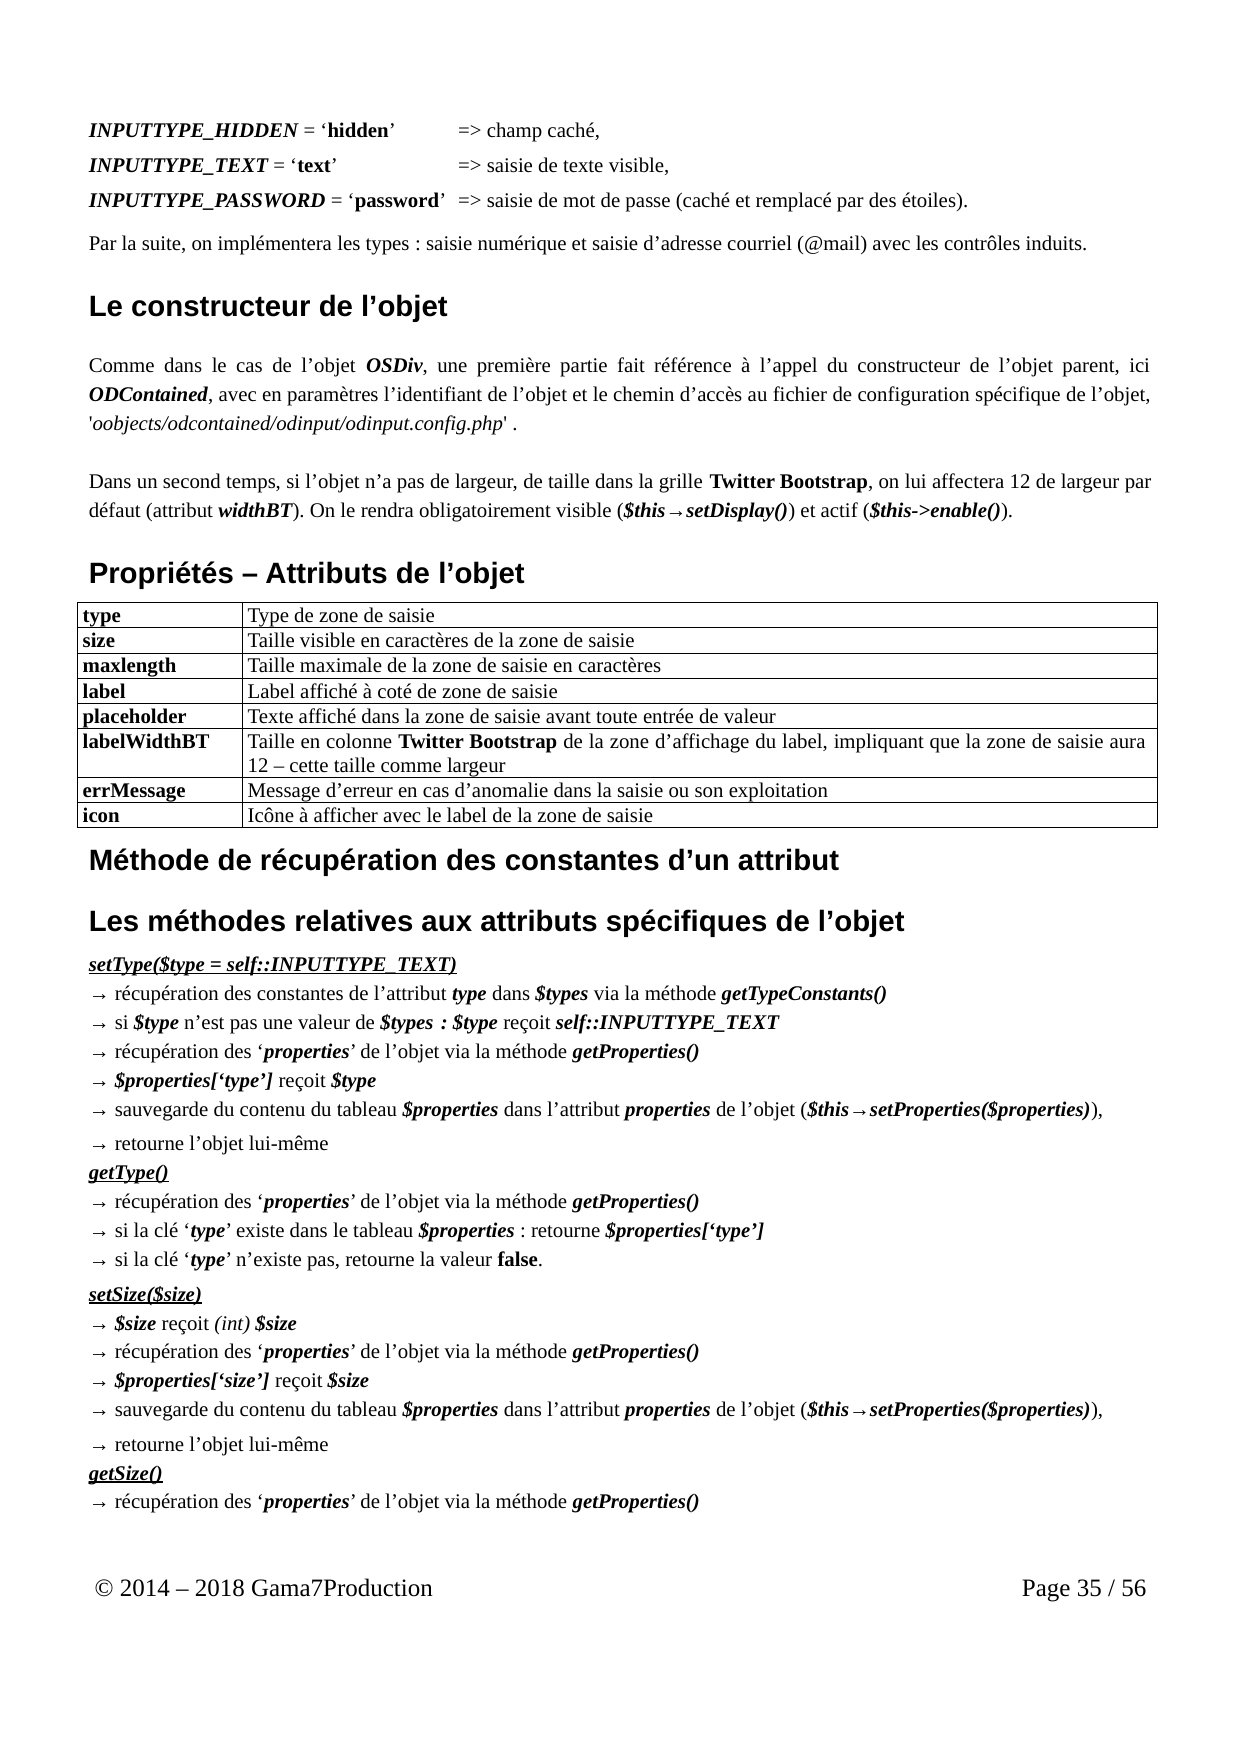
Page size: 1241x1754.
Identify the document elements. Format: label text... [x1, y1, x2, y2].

text → récupération des constantes de l’attribut type dans $types via la méthode getTypeConstants() [88, 981, 1152, 1005]
table_cell Taille maximale de la zone de saisie en caractères [243, 654, 1157, 677]
text INPUTTYPE_PASSWORD = ‘password’ => saisie de mot de passe (caché et remplacé par des étoiles). [88, 188, 1152, 212]
table_cell label [78, 679, 242, 703]
table_cell Message d’erreur en cas d’anomalie dans la saisie ou son exploitation [243, 778, 1157, 802]
text → récupération des ‘properties’ de l’objet via la méthode getProperties() [88, 1039, 1152, 1063]
text → $properties[‘type’] reçoit $type [88, 1068, 1152, 1092]
text Comme dans le cas de l’objet OSDiv, une première partie fait référence à l’appel du constructeur de l’objet parent, ici ODContained, avec en paramètres l’identifiant de l’objet et le chemin d’accès au fichier de configuration spécifique de l’objet, 'oobjects/odcontained/odinput/odinput.config.php' . [88, 353, 1152, 434]
text → si la clé ‘type’ n’existe pas, retourne la valeur false. [88, 1247, 1152, 1271]
table_cell icon [78, 803, 242, 827]
text setSize($size) [88, 1282, 1152, 1306]
subtitle Les méthodes relatives aux attributs spécifiques de l’objet [88, 904, 1152, 937]
table_cell size [78, 628, 242, 652]
text → retourne l’objet lui-même [88, 1432, 1152, 1456]
text → si $type n’est pas une valeur de $types : $type reçoit self::INPUTTYPE_TEXT [88, 1010, 1152, 1034]
text → $properties[‘size’] reçoit $size [88, 1368, 1152, 1392]
text getType() [88, 1160, 1152, 1184]
table_cell Taille visible en caractères de la zone de saisie [243, 628, 1157, 652]
subtitle Méthode de récupération des constantes d’un attribut [88, 843, 1152, 876]
table_cell Label affiché à coté de zone de saisie [243, 679, 1157, 703]
text INPUTTYPE_HIDDEN = ‘hidden’ => champ caché, [88, 118, 1152, 142]
text getSize() [88, 1461, 1152, 1485]
table_cell Taille en colonne Twitter Bootstrap de la zone d’affichage du label, impliquant que la zone de saisie aura 12 – cette taille comme largeur [243, 729, 1157, 777]
table_cell errMessage [78, 778, 242, 802]
table_cell labelWidthBT [78, 729, 242, 777]
table_cell Icône à afficher avec le label de la zone de saisie [243, 803, 1157, 827]
text setType($type = self::INPUTTYPE_TEXT) [88, 952, 1152, 976]
text Dans un second temps, si l’objet n’a pas de largeur, de taille dans la grille Twitter Bootstrap, on lui affectera 12 de largeur par défaut (attribut widthBT). On le rendra obligatoirement visible ($this→setDisplay()) et actif ($this->enable()). [88, 469, 1152, 522]
text → sauvegarde du contenu du tableau $properties dans l’attribut properties de l’objet ($this→setProperties($properties)), [88, 1097, 1152, 1121]
table_cell placeholder [78, 704, 242, 728]
text → récupération des ‘properties’ de l’objet via la méthode getProperties() [88, 1489, 1152, 1513]
text INPUTTYPE_TEXT = ‘text’ => saisie de texte visible, [88, 153, 1152, 177]
text → sauvegarde du contenu du tableau $properties dans l’attribut properties de l’objet ($this→setProperties($properties)), [88, 1397, 1152, 1421]
table_header type [78, 603, 242, 627]
text → si la clé ‘type’ existe dans le tableau $properties : retourne $properties[‘type’] [88, 1218, 1152, 1242]
text → retourne l’objet lui-même [88, 1131, 1152, 1155]
table_cell Texte affiché dans la zone de saisie avant toute entrée de valeur [243, 704, 1157, 728]
table_header Type de zone de saisie [243, 603, 1157, 627]
subtitle Le constructeur de l’objet [88, 289, 1152, 323]
subtitle Propriétés – Attributs de l’objet [88, 556, 1152, 590]
text → $size reçoit (int) $size [88, 1310, 1152, 1334]
table_cell maxlength [78, 654, 242, 677]
text Par la suite, on implémentera les types : saisie numérique et saisie d’adresse courriel (@mail) avec les contrôles induits. [88, 231, 1152, 255]
text → récupération des ‘properties’ de l’objet via la méthode getProperties() [88, 1339, 1152, 1363]
text → récupération des ‘properties’ de l’objet via la méthode getProperties() [88, 1189, 1152, 1213]
